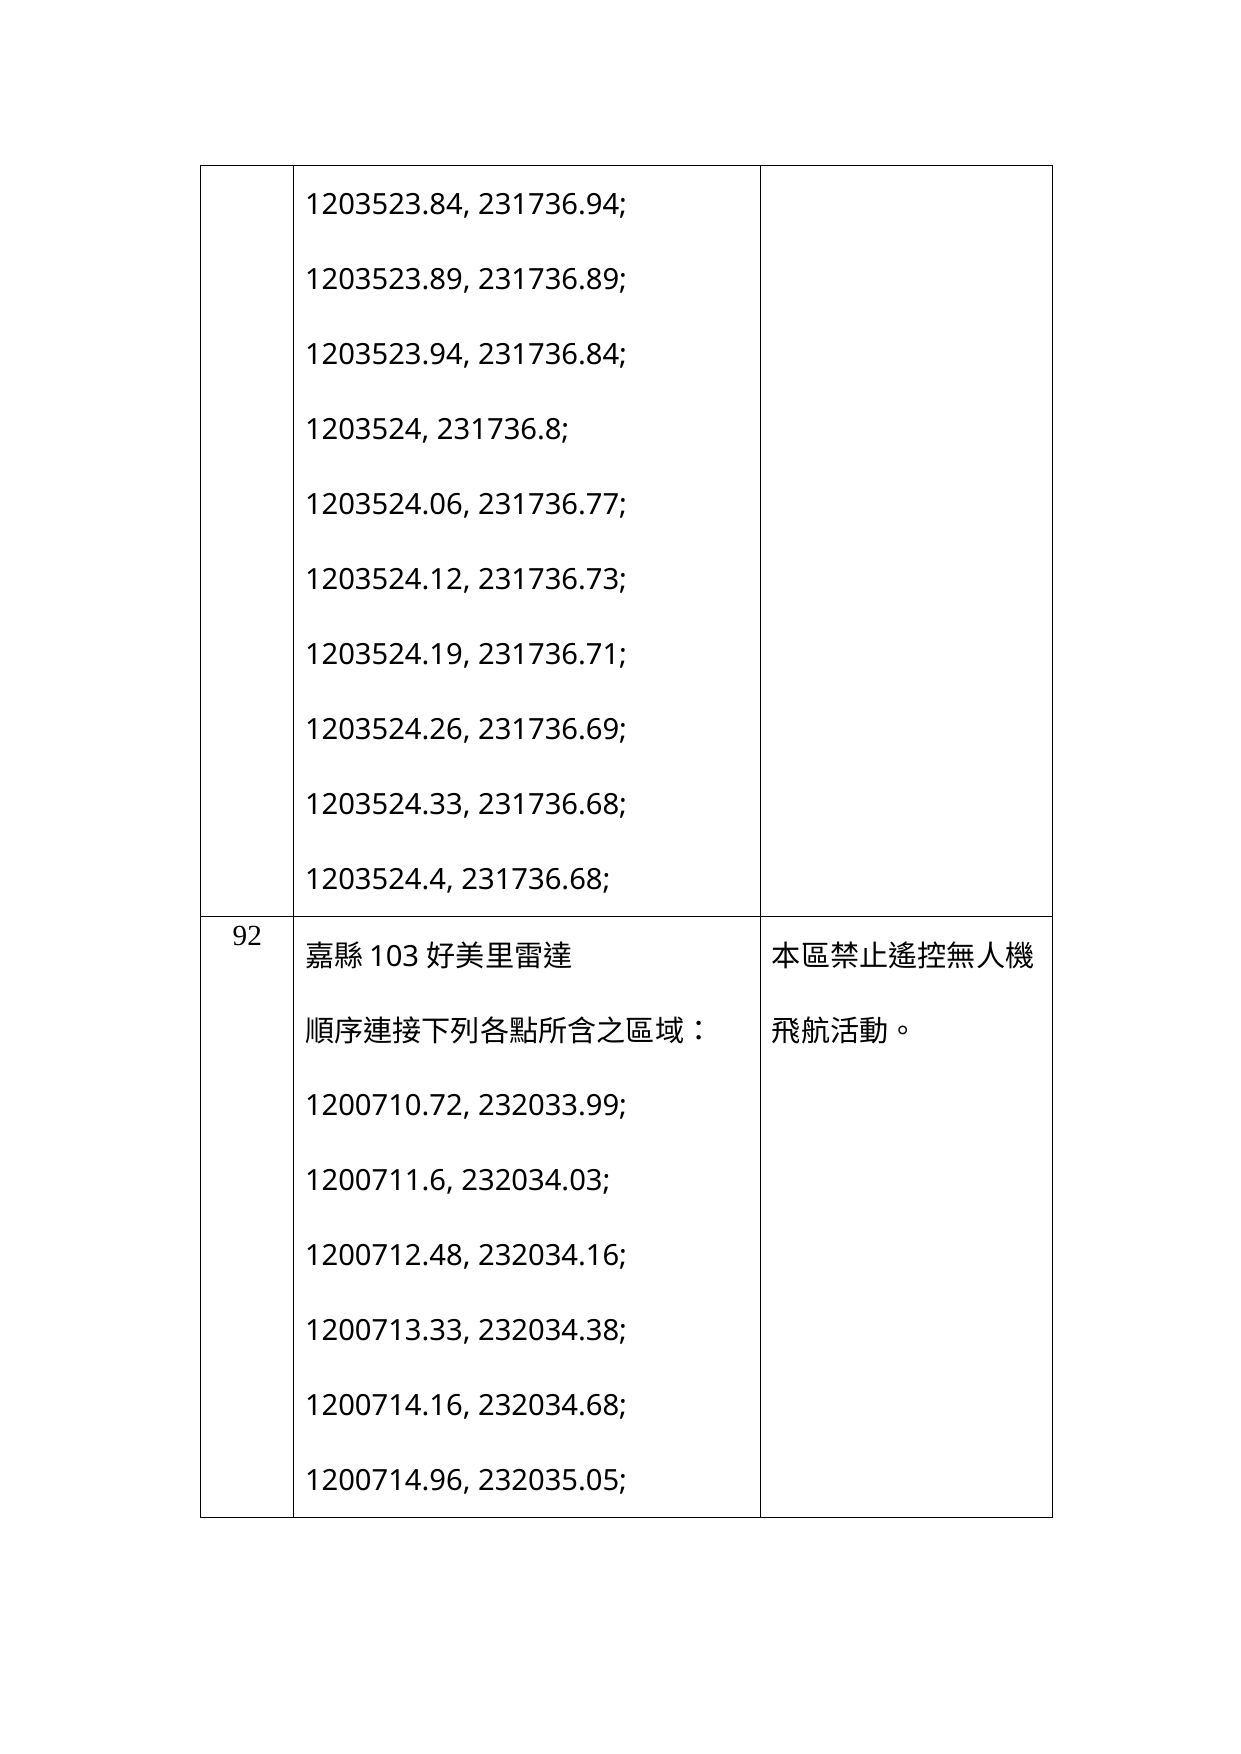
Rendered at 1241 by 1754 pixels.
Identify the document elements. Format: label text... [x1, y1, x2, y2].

table_cell [201, 166, 293, 916]
table_cell 1203523.84, 231736.94; 1203523.89, 231736.89; 1203523.94, 231736.84; 1203524, 231736.8; 1203524.06, 231736.77; 1203524.12, 231736.73; 1203524.19, 231736.71; 1203524.26, 231736.69; 1203524.33, 231736.68; 1203524.4, 231736.68; [294, 166, 760, 916]
table_cell [761, 166, 1052, 916]
table_cell 嘉縣103 好美里雷達 順序連接下列各點所含之區域： 1200710.72, 232033.99; 1200711.6, 232034.03; 1200712.48, 232034.16; 1200713.33, 232034.38; 1200714.16, 232034.68; 1200714.96, 232035.05; [294, 917, 760, 1517]
table_cell 本區禁止遙控無人機飛航活動。 [761, 917, 1052, 1517]
table_cell 92 [201, 917, 293, 1517]
